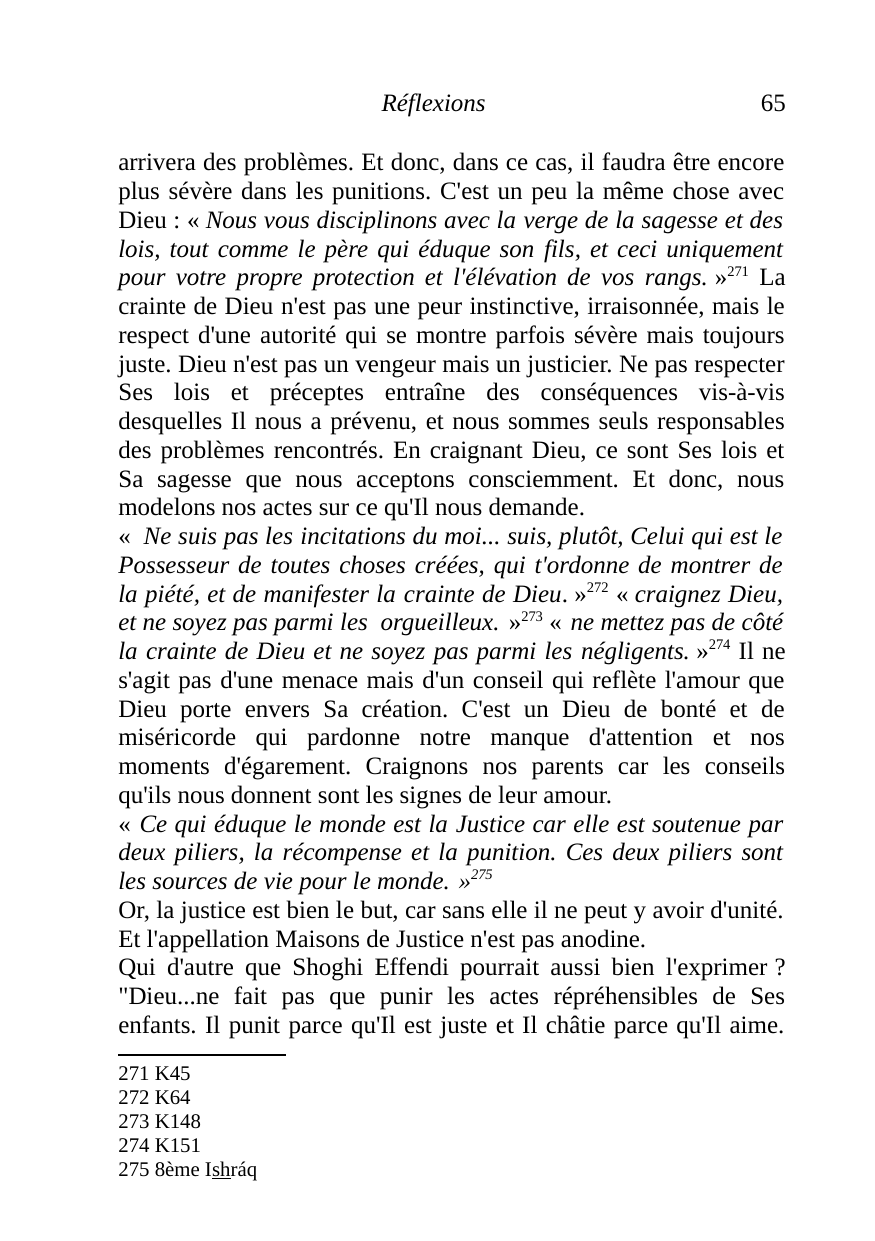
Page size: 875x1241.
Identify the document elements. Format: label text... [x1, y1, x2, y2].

text K148 [118, 1109, 786, 1133]
text « Ce qui éduque le monde est la Justice car elle est soutenue par deux piliers, la récompense et la punition. Ces deux piliers sont les sources de vie pour le monde. » [118, 809, 786, 895]
text K64 [118, 1085, 786, 1109]
text « Ne suis pas les incitations du moi... suis, plutôt, Celui qui est le Possesseur de toutes choses créées, qui t'ordonne de montrer de la piété, et de manifester la crainte de Dieu. » « craignez Dieu, et ne soyez pas parmi les orgueilleux. » « ne mettez pas de côté la crainte de Dieu et ne soyez pas parmi les négligents. » Il ne s'agit pas d'une menace mais d'un conseil qui reflète l'amour que Dieu porte envers Sa création. C'est un Dieu de bonté et de miséricorde qui pardonne notre manque d'attention et nos moments d'égarement. Craignons nos parents car les conseils qu'ils nous donnent sont les signes de leur amour. [118, 521, 786, 809]
text Qui d'autre que Shoghi Effendi pourrait aussi bien l'exprimer ? "Dieu...ne fait pas que punir les actes répréhensibles de Ses enfants. Il punit parce qu'Il est juste et Il châtie parce qu'Il aime. [118, 952, 786, 1039]
text Or, la justice est bien le but, car sans elle il ne peut y avoir d'unité. Et l'appellation Maisons de Justice n'est pas anodine. [118, 895, 786, 952]
text K151 [118, 1133, 786, 1157]
text 8ème Ishráq [118, 1157, 786, 1181]
text K45 [118, 1061, 786, 1085]
text arrivera des problèmes. Et donc, dans ce cas, il faudra être encore plus sévère dans les punitions. C'est un peu la même chose avec Dieu : « Nous vous disciplinons avec la verge de la sagesse et des lois, tout comme le père qui éduque son fils, et ceci uniquement pour votre propre protection et l'élévation de vos rangs. » La crainte de Dieu n'est pas une peur instinctive, irraisonnée, mais le respect d'une autorité qui se montre parfois sévère mais toujours juste. Dieu n'est pas un vengeur mais un justicier. Ne pas respecter Ses lois et préceptes entraîne des conséquences vis-à-vis desquelles Il nous a prévenu, et nous sommes seuls responsables des problèmes rencontrés. En craignant Dieu, ce sont Ses lois et Sa sagesse que nous acceptons consciemment. Et donc, nous modelons nos actes sur ce qu'Il nous demande. [118, 147, 786, 521]
